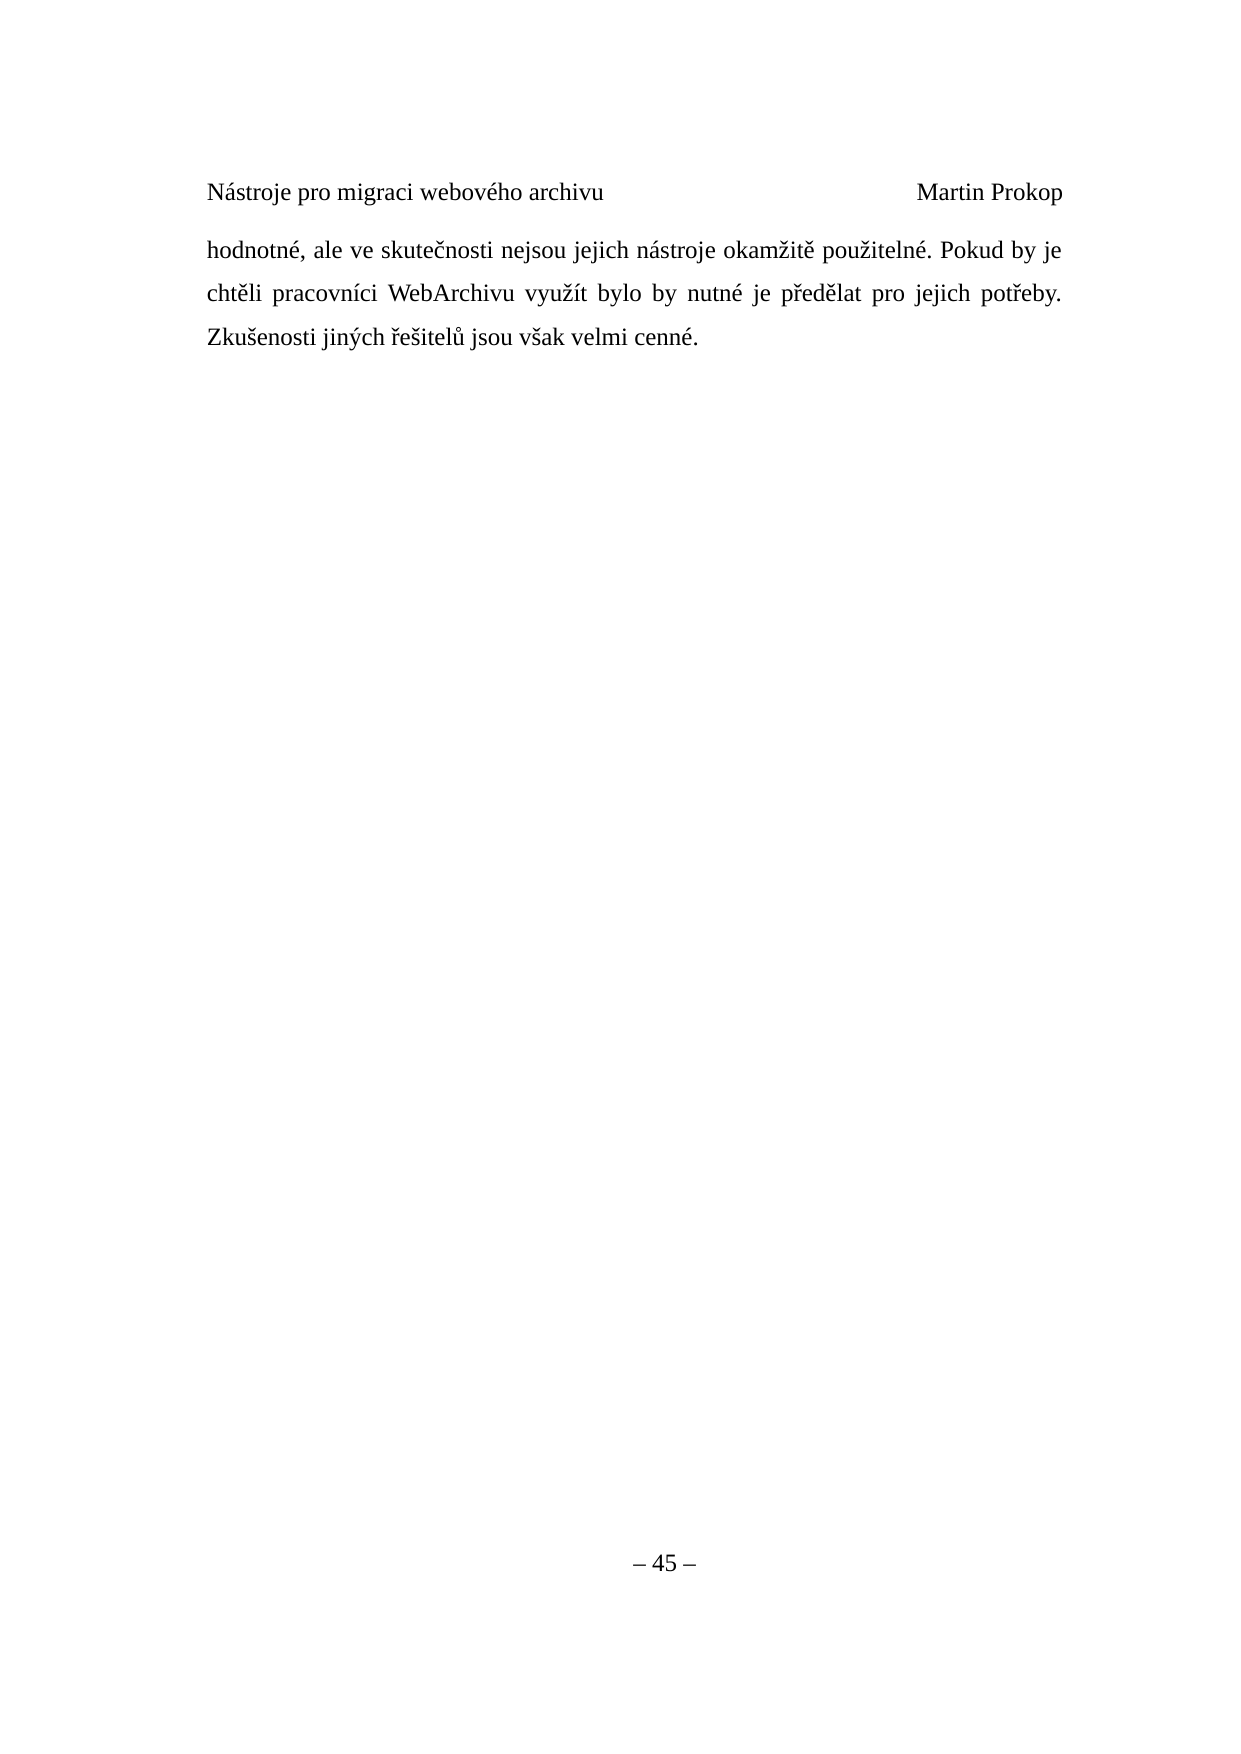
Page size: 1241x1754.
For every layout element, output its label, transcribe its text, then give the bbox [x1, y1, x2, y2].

text hodnotné, ale ve skutečnosti nejsou jejich nástroje okamžitě použitelné. Pokud by je chtěli pracovníci WebArchivu využít bylo by nutné je předělat pro jejich potřeby. Zkušenosti jiných řešitelů jsou však velmi cenné. [207, 235, 1063, 350]
